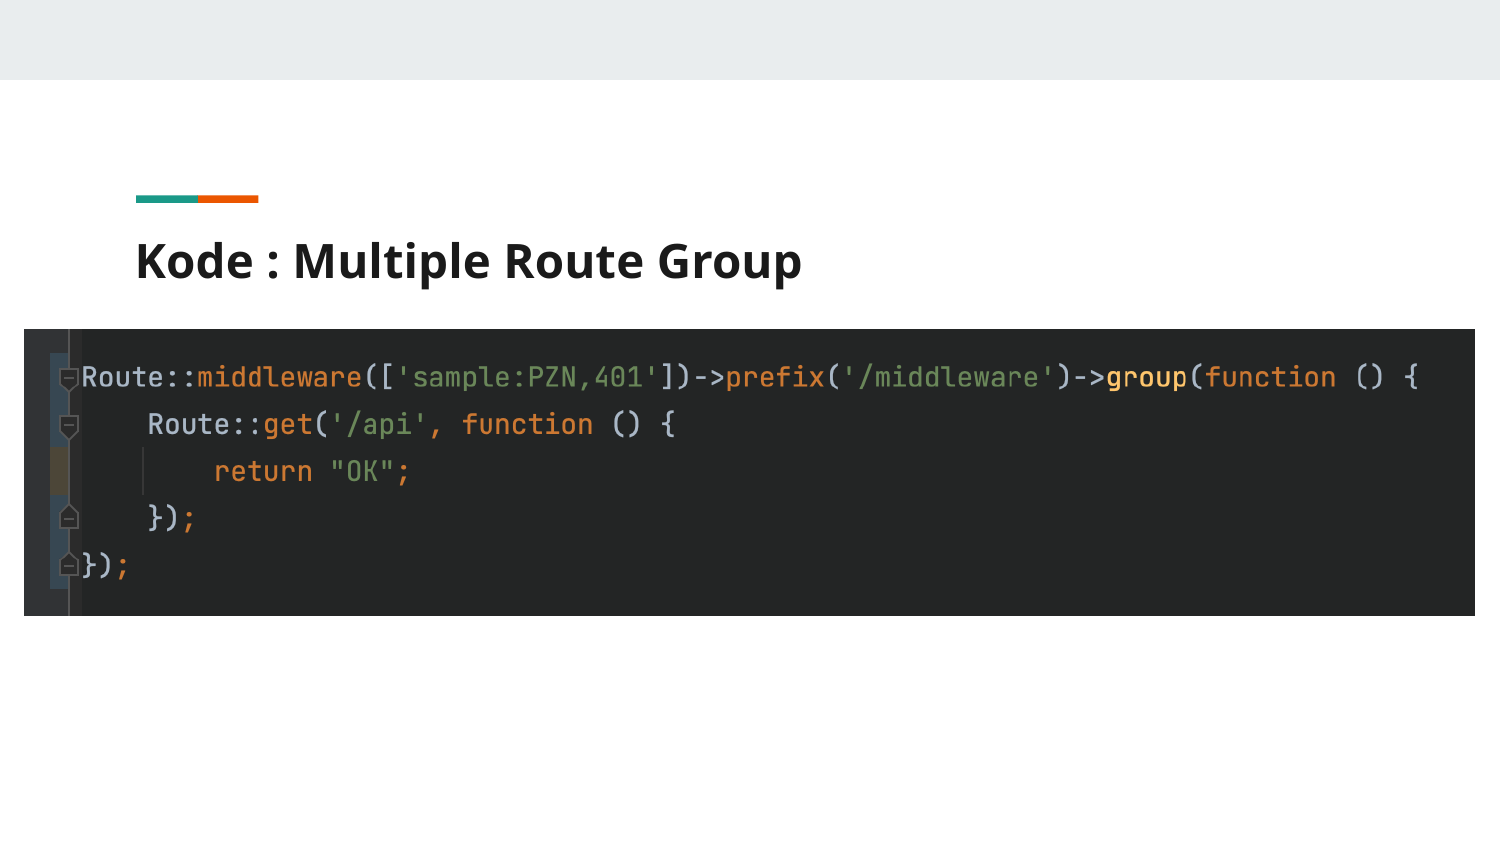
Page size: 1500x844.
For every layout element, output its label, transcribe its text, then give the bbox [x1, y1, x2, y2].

title Kode : Multiple Route Group [119, 216, 1381, 305]
picture [24, 329, 1475, 616]
